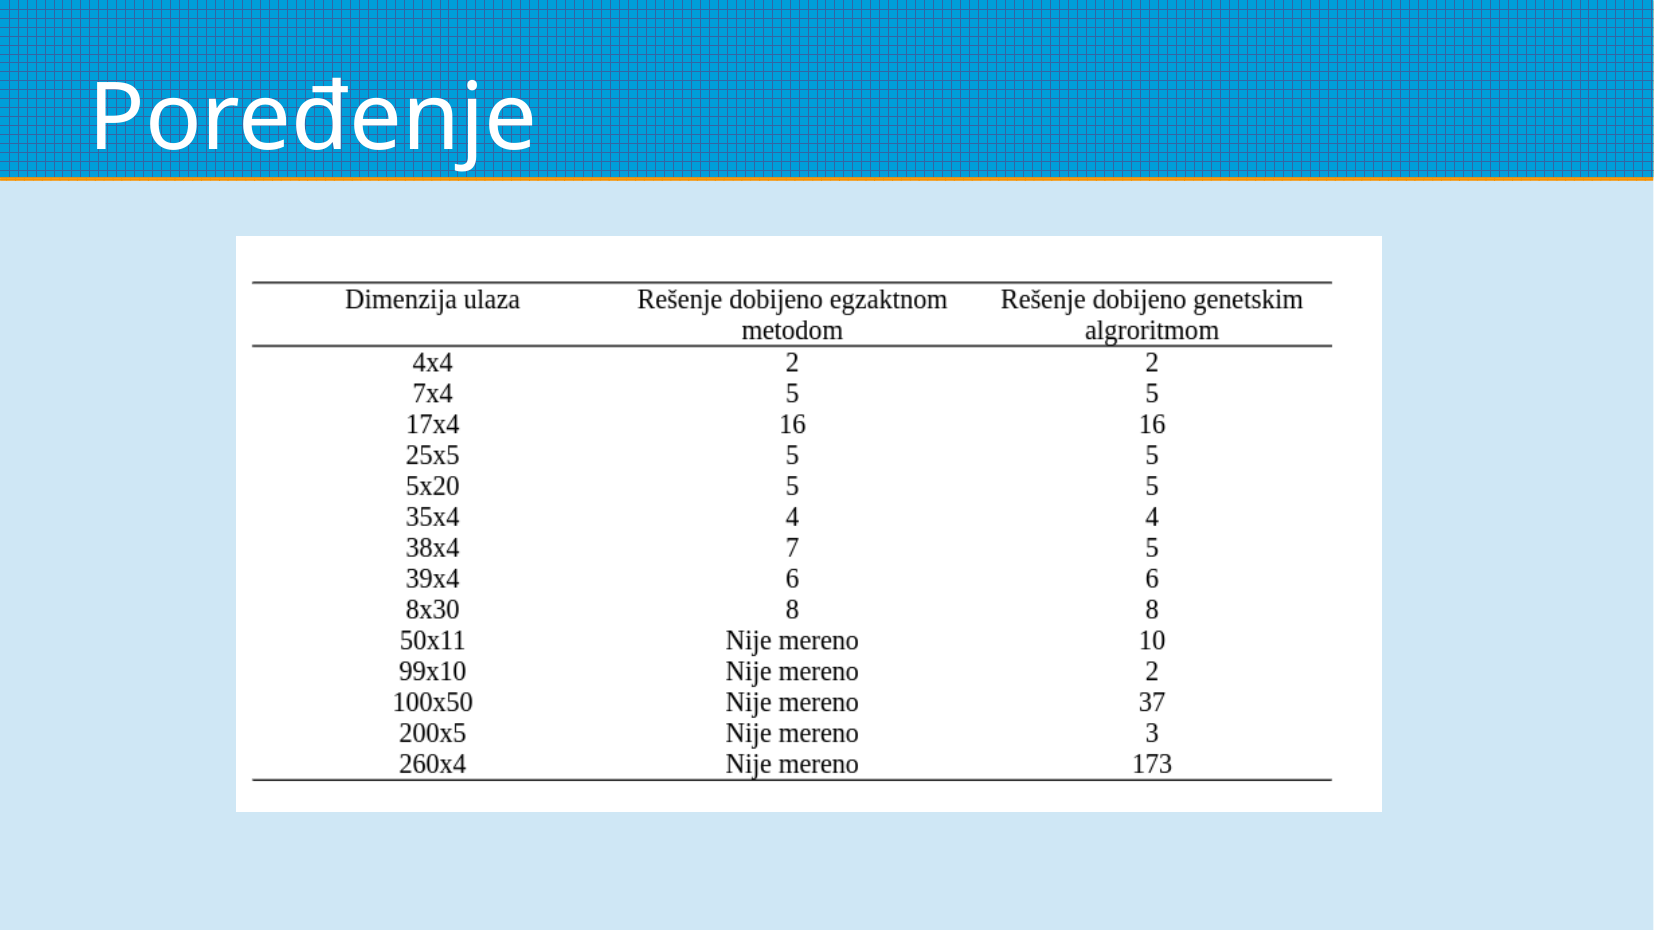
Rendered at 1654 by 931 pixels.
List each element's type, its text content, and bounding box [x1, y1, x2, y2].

picture [236, 236, 1382, 813]
title Poređenje [88, 14, 1565, 178]
